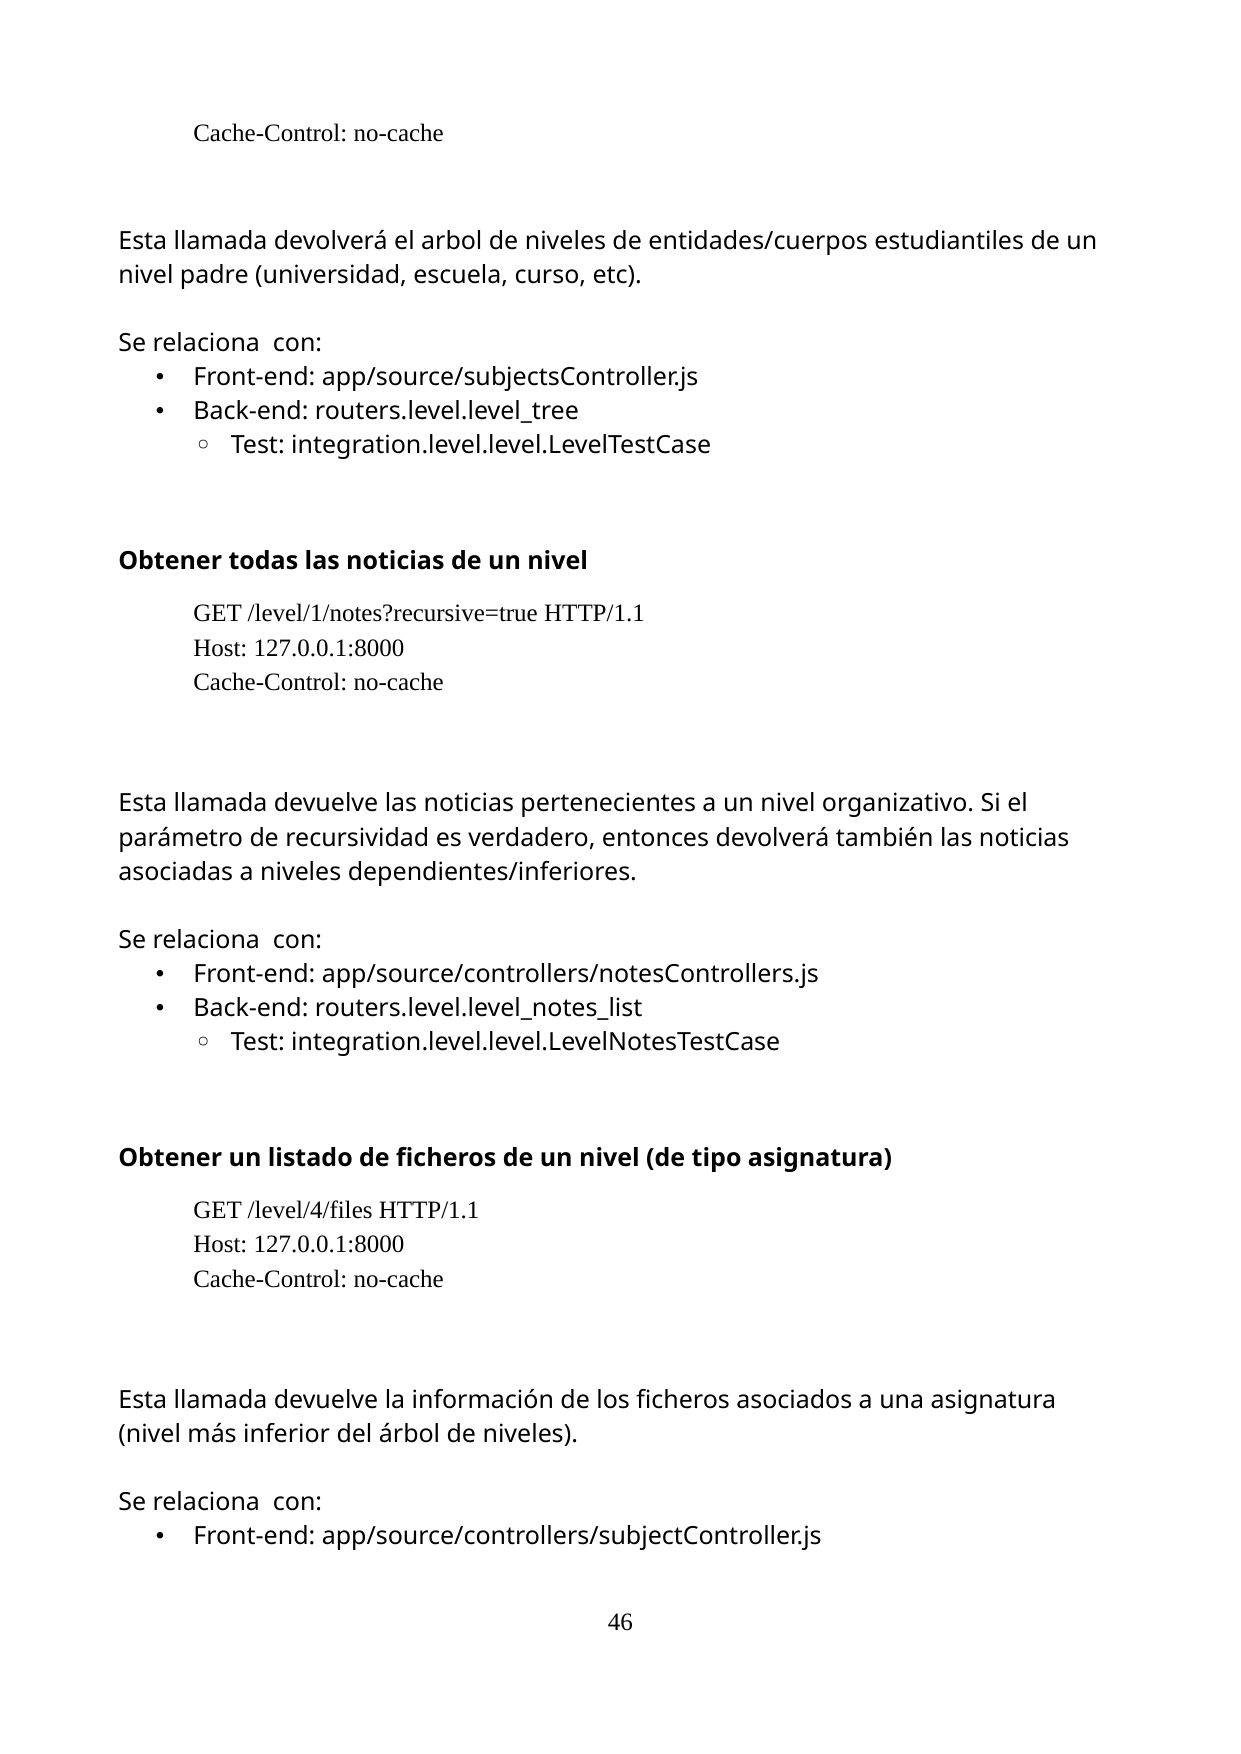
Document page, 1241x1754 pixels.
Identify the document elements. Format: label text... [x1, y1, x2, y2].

text Se relaciona con: [118, 921, 1122, 955]
list Back-end: routers.level.level_tree [156, 393, 1122, 427]
text Cache-Control: no-cache [193, 118, 1122, 147]
text Obtener un listado de ficheros de un nivel (de tipo asignatura) [118, 1058, 1122, 1173]
list Back-end: routers.level.level_notes_list [156, 989, 1122, 1023]
list Front-end: app/source/subjectsController.js [156, 359, 1122, 393]
list Test: integration.level.level.LevelTestCase [193, 427, 1122, 461]
text GET /level/1/notes?recursive=true HTTP/1.1 Host: 127.0.0.1:8000 Cache-Control: no-cache [193, 598, 1122, 765]
text Obtener todas las noticias de un nivel [118, 461, 1122, 577]
text Esta llamada devolverá el arbol de niveles de entidades/cuerpos estudiantiles de un nivel padre (universidad, escuela, curso, etc). [118, 223, 1122, 291]
list Test: integration.level.level.LevelNotesTestCase [193, 1023, 1122, 1058]
text Se relaciona con: [118, 325, 1122, 359]
text Esta llamada devuelve las noticias pertenecientes a un nivel organizativo. Si el parámetro de recursividad es verdadero, entonces devolverá también las noticias asociadas a niveles dependientes/inferiores. [118, 785, 1122, 887]
text Esta llamada devuelve la información de los ficheros asociados a una asignatura (nivel más inferior del árbol de niveles). [118, 1382, 1122, 1450]
list Front-end: app/source/controllers/subjectController.js [156, 1518, 1122, 1552]
text Se relaciona con: [118, 1484, 1122, 1518]
list Front-end: app/source/controllers/notesControllers.js [156, 955, 1122, 989]
text GET /level/4/files HTTP/1.1 Host: 127.0.0.1:8000 Cache-Control: no-cache [193, 1195, 1122, 1361]
